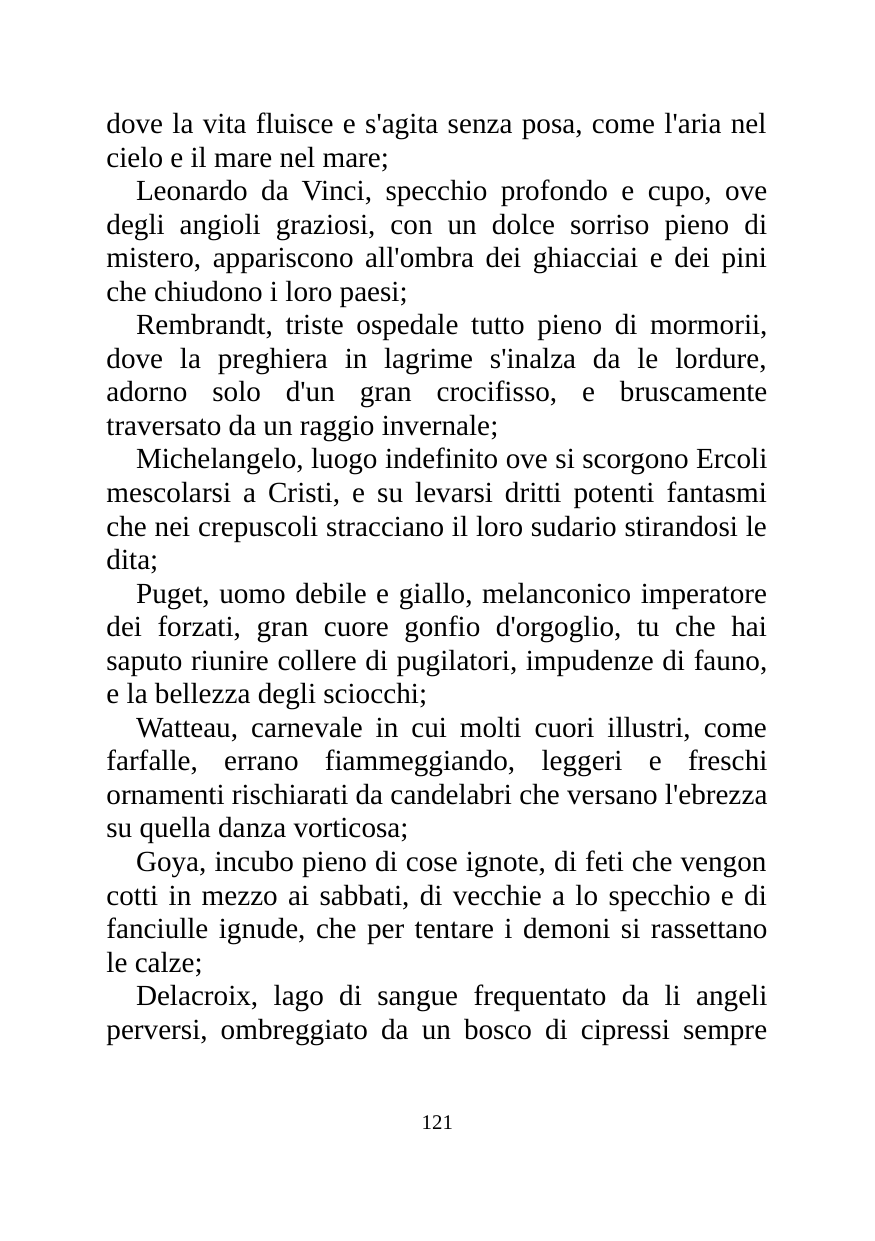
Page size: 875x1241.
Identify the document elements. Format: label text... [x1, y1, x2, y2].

text Puget, uomo debile e giallo, melanconico imperatore dei forzati, gran cuore gonfio d'orgoglio, tu che hai saputo riunire collere di pugilatori, impudenze di fauno, e la bellezza degli sciocchi; [106, 576, 768, 710]
text Goya, incubo pieno di cose ignote, di feti che vengon cotti in mezzo ai sabbati, di vecchie a lo specchio e di fanciulle ignude, che per tentare i demoni si rassettano le calze; [106, 844, 768, 978]
text dove la vita fluisce e s'agita senza posa, come l'aria nel cielo e il mare nel mare; [106, 106, 768, 173]
text Michelangelo, luogo indefinito ove si scorgono Ercoli mescolarsi a Cristi, e su levarsi dritti potenti fantasmi che nei crepuscoli stracciano il loro sudario stirandosi le dita; [106, 442, 768, 576]
text Rembrandt, triste ospedale tutto pieno di mormorii, dove la preghiera in lagrime s'inalza da le lordure, adorno solo d'un gran crocifisso, e bruscamente traversato da un raggio invernale; [106, 307, 768, 442]
text Delacroix, lago di sangue frequentato da li angeli perversi, ombreggiato da un bosco di cipressi sempre [106, 978, 768, 1045]
text Leonardo da Vinci, specchio profondo e cupo, ove degli angioli graziosi, con un dolce sorriso pieno di mistero, appariscono all'ombra dei ghiacciai e dei pini che chiudono i loro paesi; [106, 173, 768, 307]
text Watteau, carnevale in cui molti cuori illustri, come farfalle, errano fiammeggiando, leggeri e freschi ornamenti rischiarati da candelabri che versano l'ebrezza su quella danza vorticosa; [106, 710, 768, 844]
